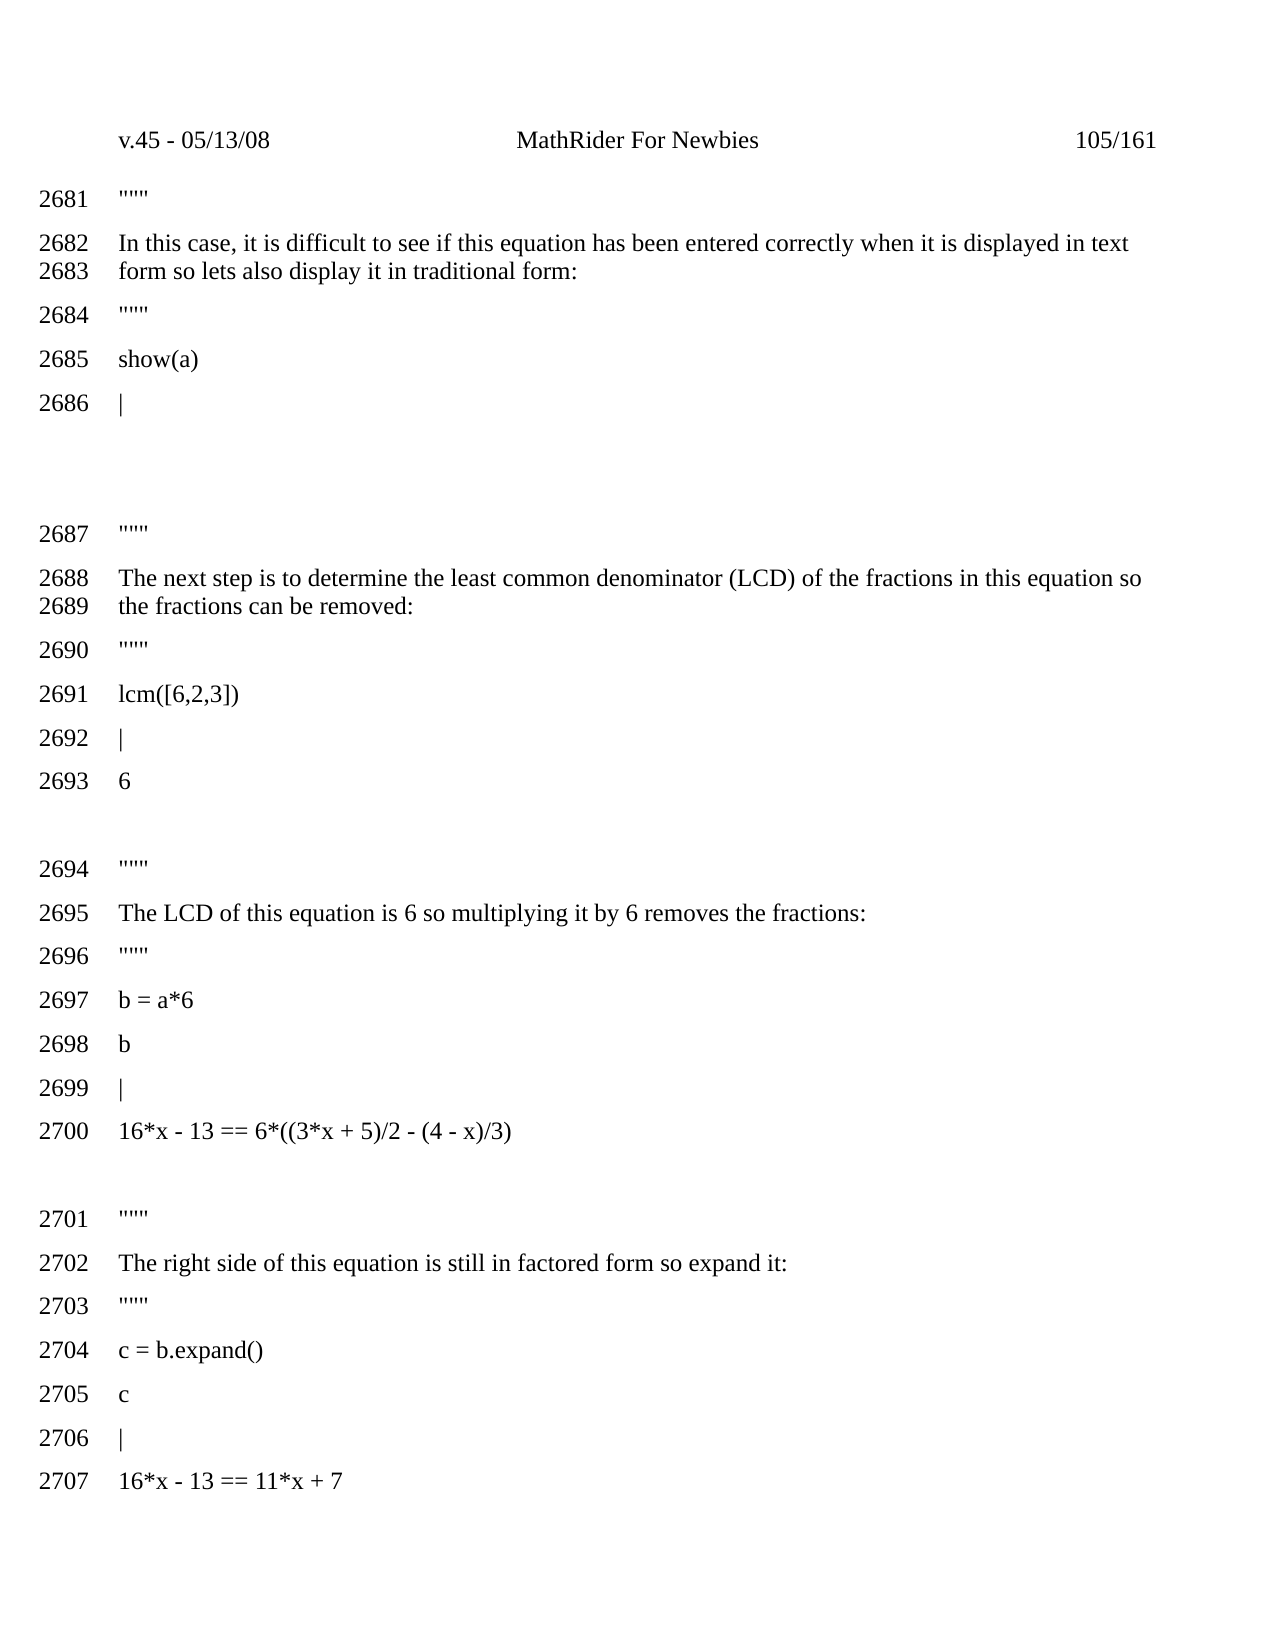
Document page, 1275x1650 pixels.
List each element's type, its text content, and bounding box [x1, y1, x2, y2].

text The right side of this equation is still in factored form so expand it: [118, 1248, 1157, 1276]
text b = a*6 [118, 985, 1157, 1014]
text | [118, 1423, 1157, 1451]
text """ [118, 184, 1157, 213]
text 16*x - 13 == 6*((3*x + 5)/2 - (4 - x)/3) [118, 1116, 1157, 1145]
text c [118, 1379, 1157, 1408]
text 16*x - 13 == 11*x + 7 [118, 1466, 1157, 1495]
text The LCD of this equation is 6 so multiplying it by 6 removes the fractions: [118, 898, 1157, 926]
text | [118, 388, 1157, 416]
text | [118, 1073, 1157, 1101]
text show(a) [118, 344, 1157, 373]
text """ [118, 941, 1157, 970]
text 6 [118, 766, 1157, 795]
text lcm([6,2,3]) [118, 679, 1157, 708]
text """ [118, 1204, 1157, 1233]
text In this case, it is difficult to see if this equation has been entered correctly when it is displayed in text form so lets also display it in traditional form: [118, 228, 1157, 285]
text """ [118, 519, 1157, 548]
text b [118, 1029, 1157, 1058]
text """ [118, 300, 1157, 329]
text """ [118, 1291, 1157, 1320]
text c = b.expand() [118, 1335, 1157, 1364]
text | [118, 723, 1157, 751]
text """ [118, 635, 1157, 664]
text """ [118, 854, 1157, 883]
text The next step is to determine the least common denominator (LCD) of the fractions in this equation so the fractions can be removed: [118, 563, 1157, 620]
